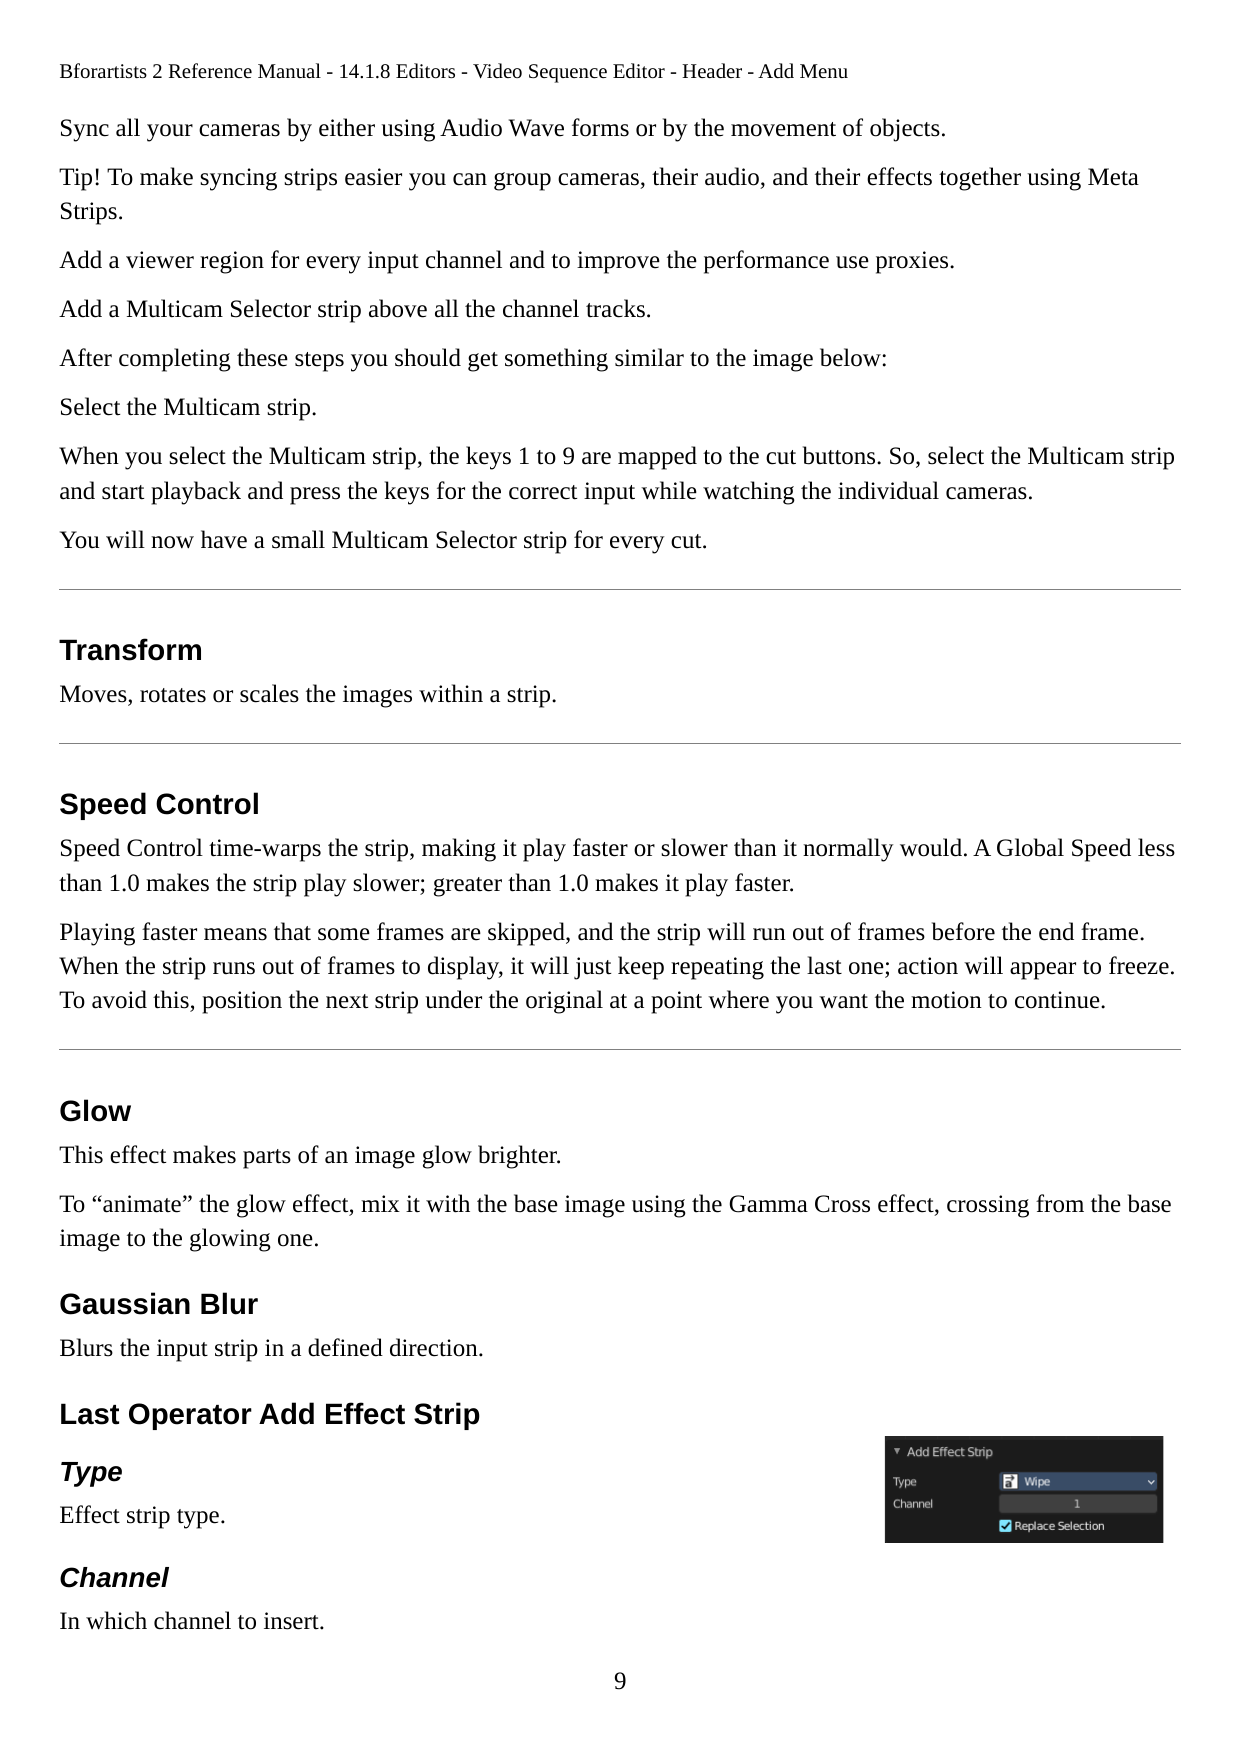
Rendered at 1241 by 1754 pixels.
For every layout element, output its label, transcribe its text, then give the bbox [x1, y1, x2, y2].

text To “animate” the glow effect, mix it with the base image using the Gamma Cross effect, crossing from the base image to the glowing one. [59, 1189, 1181, 1252]
text Moves, rotates or scales the images within a strip. [59, 679, 1181, 708]
subtitle [1164, 1456, 1181, 1487]
text [1164, 1500, 1181, 1529]
text Tip! To make syncing strips easier you can group cameras, their audio, and their effects together using Meta Strips. [59, 162, 1181, 225]
text This effect makes parts of an image glow brighter. [59, 1140, 1181, 1168]
picture [884, 1436, 1164, 1543]
text Select the Multicam strip. [59, 392, 1181, 421]
subtitle Channel [59, 1561, 1181, 1593]
subtitle Transform [59, 633, 1181, 667]
subtitle Last Operator Add Effect Strip [59, 1397, 1181, 1431]
text Blurs the input strip in a defined direction. [59, 1333, 1181, 1362]
text Add a Multicam Selector strip above all the channel tracks. [59, 294, 1181, 323]
subtitle Type [59, 1456, 884, 1487]
text Sync all your cameras by either using Audio Wave forms or by the movement of objects. [59, 113, 1181, 141]
text Effect strip type. [59, 1500, 884, 1529]
subtitle Glow [59, 1093, 1181, 1127]
text After completing these steps you should get something similar to the image below: [59, 343, 1181, 372]
subtitle Gaussian Blur [59, 1287, 1181, 1321]
text Playing faster means that some frames are skipped, and the strip will run out of frames before the end frame. When the strip runs out of frames to display, it will just keep repeating the last one; action will appear to freeze. To avoid this, position the next strip under the original at a point where you want the motion to continue. [59, 917, 1181, 1014]
text Speed Control time-warps the strip, making it play faster or slower than it normally would. A Global Speed less than 1.0 makes the strip play slower; greater than 1.0 makes it play faster. [59, 833, 1181, 896]
subtitle Speed Control [59, 787, 1181, 821]
text When you select the Multicam strip, the keys 1 to 9 are mapped to the cut buttons. So, select the Multicam strip and start playback and press the keys for the correct input while watching the individual cameras. [59, 441, 1181, 505]
text Add a viewer region for every input channel and to improve the performance use proxies. [59, 245, 1181, 274]
text You will now have a small Multicam Selector strip for every cut. [59, 525, 1181, 554]
text In which channel to insert. [59, 1606, 1181, 1634]
